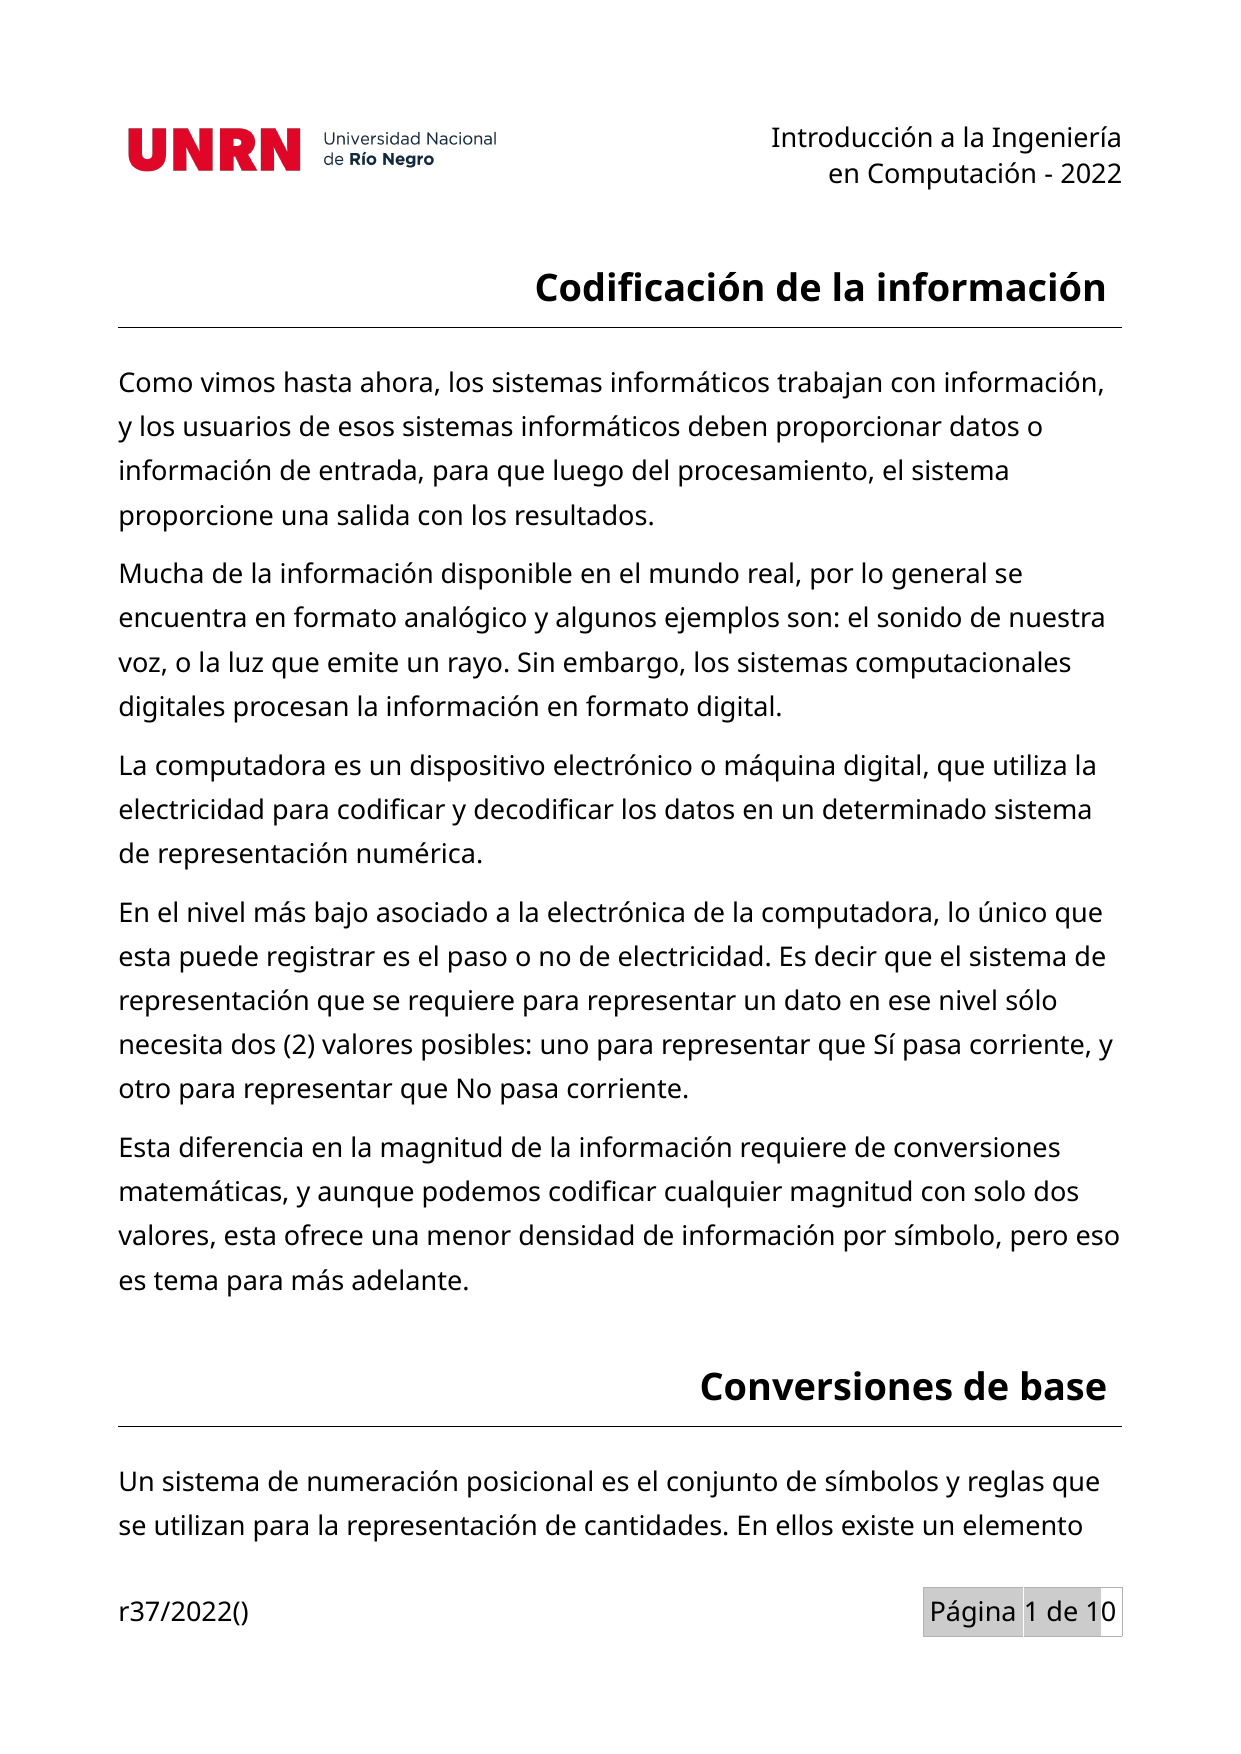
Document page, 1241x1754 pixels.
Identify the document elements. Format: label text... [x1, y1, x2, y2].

text Como vimos hasta ahora, los sistemas informáticos trabajan con información, y los usuarios de esos sistemas informáticos deben proporcionar datos o información de entrada, para que luego del procesamiento, el sistema proporcione una salida con los resultados. [118, 363, 1122, 533]
subtitle Conversiones de base [118, 1344, 1122, 1426]
picture [118, 118, 505, 180]
text La computadora es un dispositivo electrónico o máquina digital, que utiliza la electricidad para codificar y decodificar los datos en un determinado sistema de representación numérica. [118, 746, 1122, 871]
text Mucha de la información disponible en el mundo real, por lo general se encuentra en formato analógico y algunos ejemplos son: el sonido de nuestra voz, o la luz que emite un rayo. Sin embargo, los sistemas computacionales digitales procesan la información en formato digital. [118, 555, 1122, 724]
text Un sistema de numeración posicional es el conjunto de símbolos y reglas que se utilizan para la representación de cantidades. En ellos existe un elemento [118, 1462, 1122, 1543]
text Esta diferencia en la magnitud de la información requiere de conversiones matemáticas, y aunque podemos codificar cualquier magnitud con solo dos valores, esta ofrece una menor densidad de información por símbolo, pero eso es tema para más adelante. [118, 1128, 1122, 1298]
subtitle Codificación de la información [118, 246, 1122, 327]
text En el nivel más bajo asociado a la electrónica de la computadora, lo único que esta puede registrar es el paso o no de electricidad. Es decir que el sistema de representación que se requiere para representar un dato en ese nivel sólo necesita dos (2) valores posibles: uno para representar que Sí pasa corriente, y otro para representar que No pasa corriente. [118, 893, 1122, 1107]
